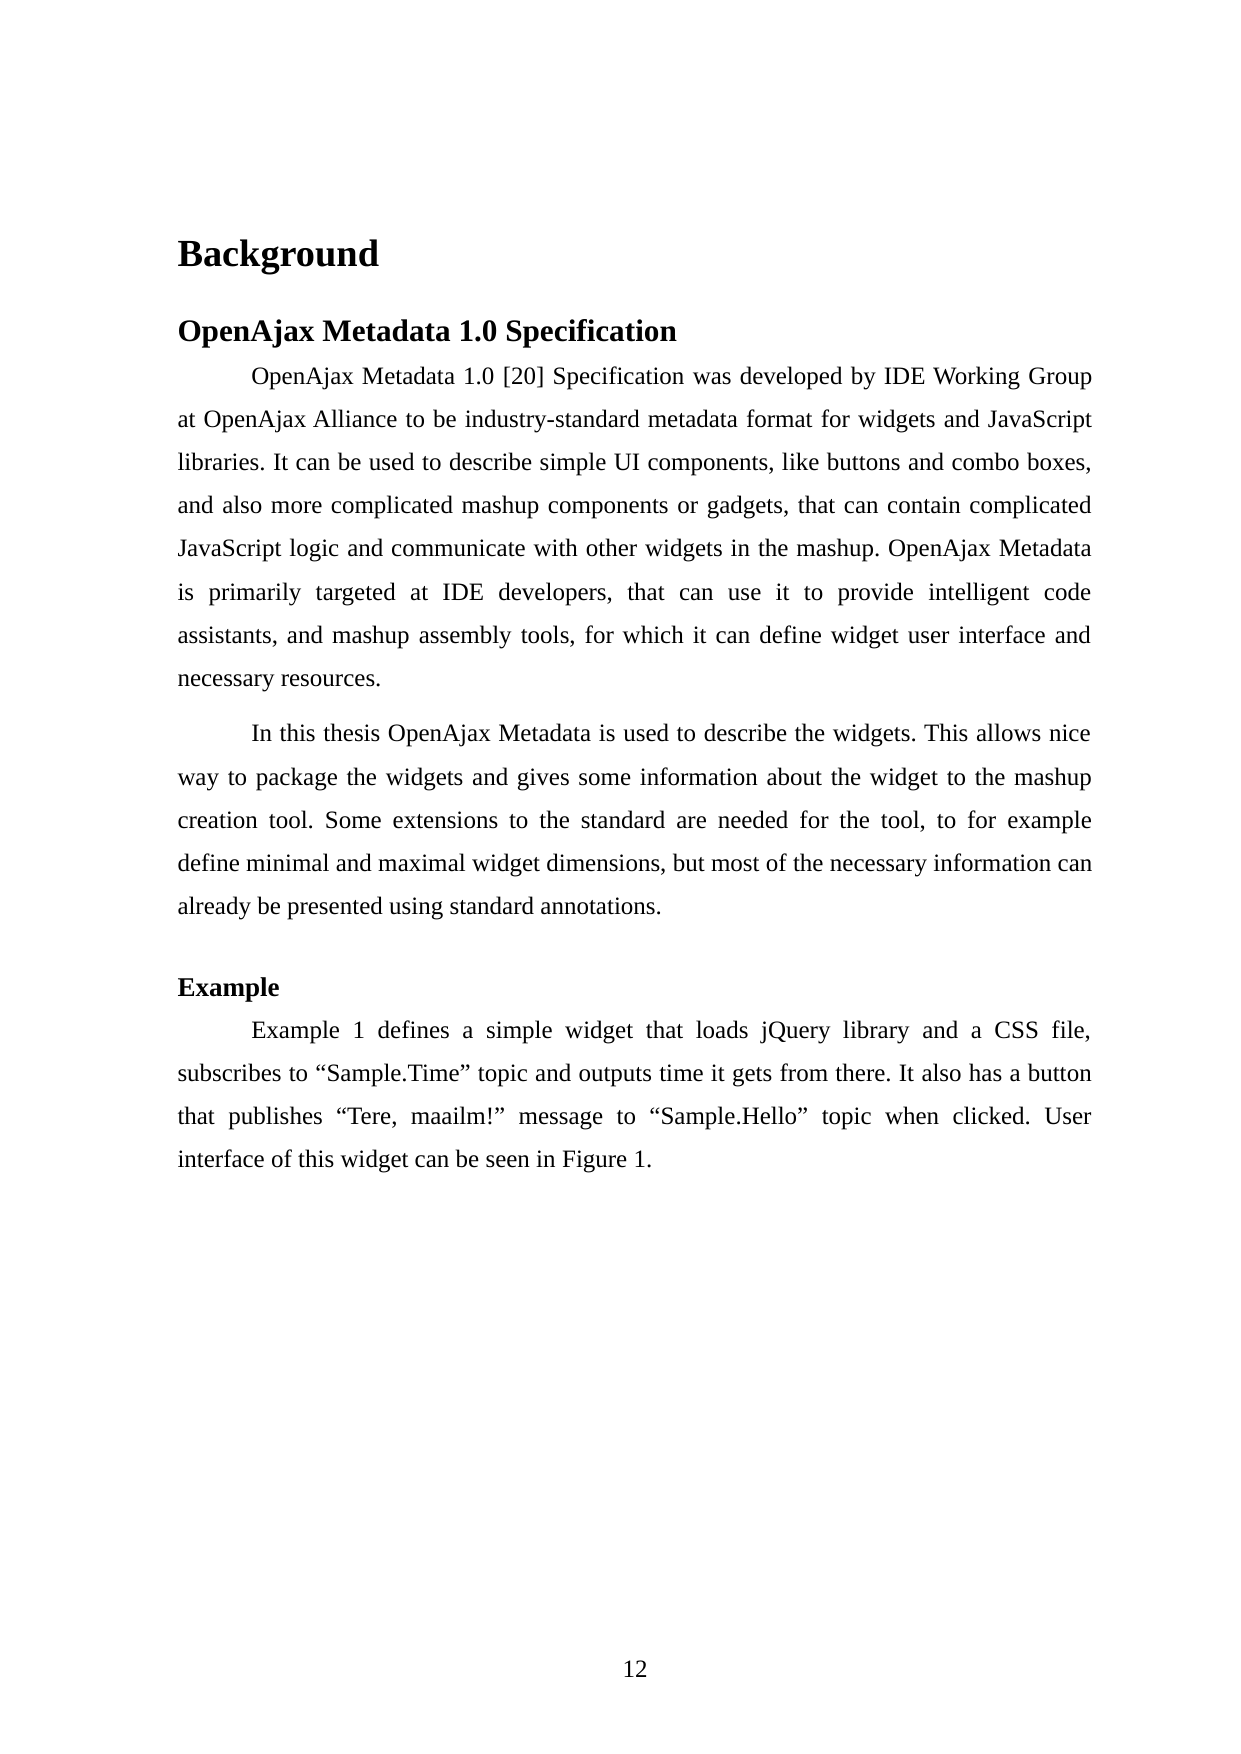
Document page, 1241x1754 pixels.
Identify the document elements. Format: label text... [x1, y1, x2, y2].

subtitle OpenAjax Metadata 1.0 Specification [177, 312, 1093, 348]
subtitle Background [177, 231, 1093, 275]
text Example 1 defines a simple widget that loads jQuery library and a CSS file, subscribes to “Sample.Time” topic and outputs time it gets from there. It also has a button that publishes “Tere, maailm!” message to “Sample.Hello” topic when clicked. User interface of this widget can be seen in Figure 1. [177, 1015, 1093, 1173]
text OpenAjax Metadata 1.0 [20] Specification was developed by IDE Working Group at OpenAjax Alliance to be industry-standard metadata format for widgets and JavaScript libraries. It can be used to describe simple UI components, like buttons and combo boxes, and also more complicated mashup components or gadgets, that can contain complicated JavaScript logic and communicate with other widgets in the mashup. OpenAjax Metadata is primarily targeted at IDE developers, that can use it to provide intelligent code assistants, and mashup assembly tools, for which it can define widget user interface and necessary resources. [177, 361, 1093, 692]
subtitle Example [177, 972, 1093, 1003]
text In this thesis OpenAjax Metadata is used to describe the widgets. This allows nice way to package the widgets and gives some information about the widget to the mashup creation tool. Some extensions to the standard are needed for the tool, to for example define minimal and maximal widget dimensions, but most of the necessary information can already be presented using standard annotations. [177, 718, 1093, 920]
